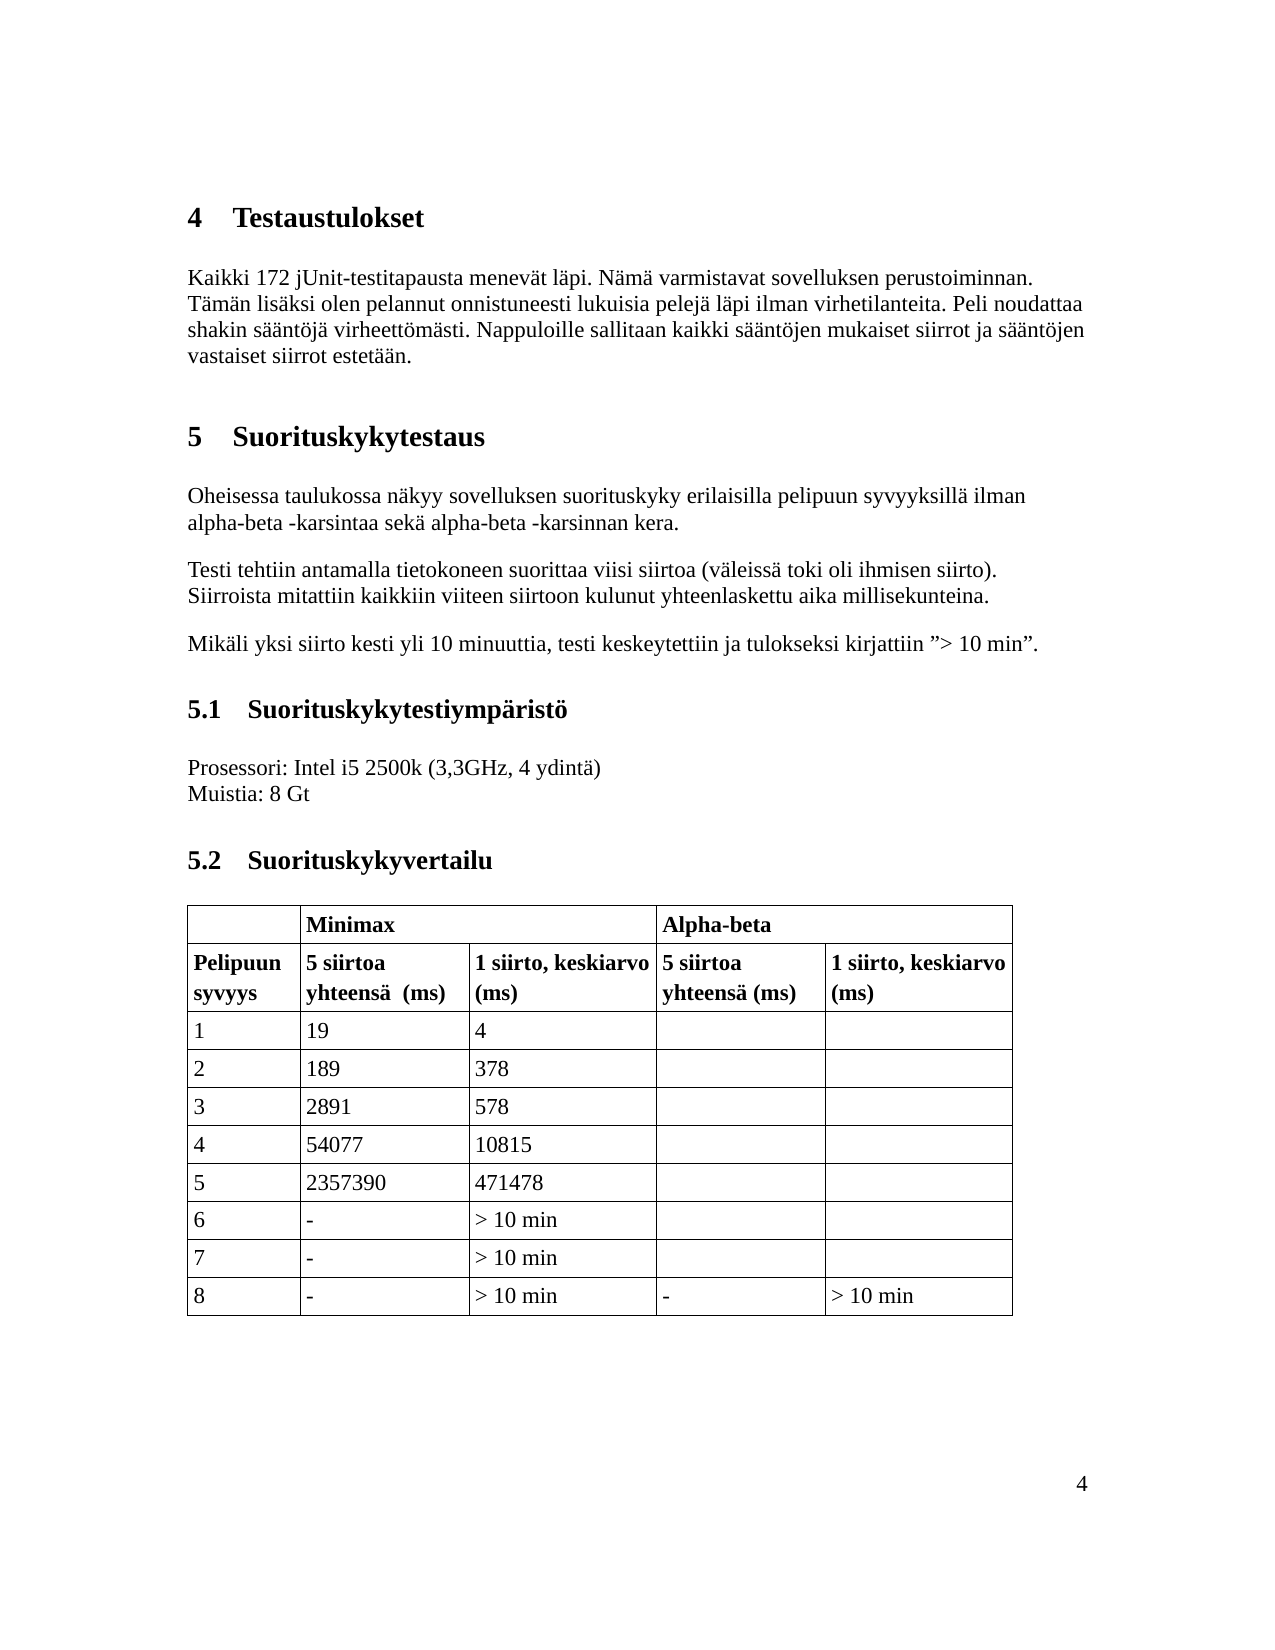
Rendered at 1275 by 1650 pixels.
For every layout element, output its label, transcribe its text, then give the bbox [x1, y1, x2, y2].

table_cell [657, 1088, 825, 1125]
table_cell [826, 1050, 1012, 1087]
table_cell [657, 1202, 825, 1239]
table_cell 471478 [470, 1164, 656, 1201]
text Kaikki 172 jUnit-testitapausta menevät läpi. Nämä varmistavat sovelluksen perustoiminnan. Tämän lisäksi olen pelannut onnistuneesti lukuisia pelejä läpi ilman virhetilanteita. Peli noudattaa shakin sääntöjä virheettömästi. Nappuloille sallitaan kaikki sääntöjen mukaiset siirrot ja sääntöjen vastaiset siirrot estetään. [187, 263, 1087, 369]
text Oheisessa taulukossa näkyy sovelluksen suorituskyky erilaisilla pelipuun syvyyksillä ilman alpha-beta -karsintaa sekä alpha-beta -karsinnan kera. [187, 482, 1087, 535]
table_cell 1 [188, 1012, 300, 1049]
table_cell 2357390 [301, 1164, 469, 1201]
table_cell [657, 1126, 825, 1163]
table_cell [826, 1126, 1012, 1163]
table_cell > 10 min [470, 1202, 656, 1239]
table_cell 19 [301, 1012, 469, 1049]
table_cell Pelipuun syvyys [188, 944, 300, 1011]
table_header Alpha-beta [657, 906, 1012, 943]
table_cell [826, 1240, 1012, 1277]
table_cell [657, 1164, 825, 1201]
table_cell 189 [301, 1050, 469, 1087]
table_cell 4 [188, 1126, 300, 1163]
table_cell 5 [188, 1164, 300, 1201]
table_cell 2891 [301, 1088, 469, 1125]
table_cell - [301, 1278, 469, 1314]
table_header [188, 906, 300, 943]
table_cell 10815 [470, 1126, 656, 1163]
table_cell 8 [188, 1278, 300, 1314]
table_cell - [301, 1240, 469, 1277]
table_cell [826, 1164, 1012, 1201]
table_cell > 10 min [470, 1278, 656, 1314]
text Mikäli yksi siirto kesti yli 10 minuuttia, testi keskeytettiin ja tulokseksi kirjattiin ”> 10 min”. [187, 629, 1087, 656]
table_cell [657, 1240, 825, 1277]
table_cell 5 siirtoa yhteensä (ms) [301, 944, 469, 1011]
table_cell 2 [188, 1050, 300, 1087]
table_cell 54077 [301, 1126, 469, 1163]
table_cell > 10 min [826, 1278, 1012, 1314]
table_cell > 10 min [470, 1240, 656, 1277]
table_cell 3 [188, 1088, 300, 1125]
table_header Minimax [301, 906, 656, 943]
text Testi tehtiin antamalla tietokoneen suorittaa viisi siirtoa (väleissä toki oli ihmisen siirto). Siirroista mitattiin kaikkiin viiteen siirtoon kulunut yhteenlaskettu aika millisekunteina. [187, 556, 1087, 609]
table_cell 6 [188, 1202, 300, 1239]
table_cell 1 siirto, keskiarvo (ms) [470, 944, 656, 1011]
table_cell [657, 1012, 825, 1049]
table_cell 5 siirtoa yhteensä (ms) [657, 944, 825, 1011]
table_cell 578 [470, 1088, 656, 1125]
table_cell - [301, 1202, 469, 1239]
table_cell [826, 1088, 1012, 1125]
subtitle Suorituskykytestaus [187, 419, 1087, 452]
text Prosessori: Intel i5 2500k (3,3GHz, 4 ydintä) Muistia: 8 Gt [187, 754, 1087, 807]
table_cell [657, 1050, 825, 1087]
subtitle Suorituskykytestiympäristö [187, 693, 1087, 724]
table_cell [826, 1202, 1012, 1239]
table_cell 4 [470, 1012, 656, 1049]
subtitle Testaustulokset [187, 200, 1087, 233]
table_cell 1 siirto, keskiarvo (ms) [826, 944, 1012, 1011]
table_cell 378 [470, 1050, 656, 1087]
table_cell 7 [188, 1240, 300, 1277]
subtitle Suorituskykyvertailu [187, 844, 1087, 876]
table_cell [826, 1012, 1012, 1049]
table_cell - [657, 1278, 825, 1314]
